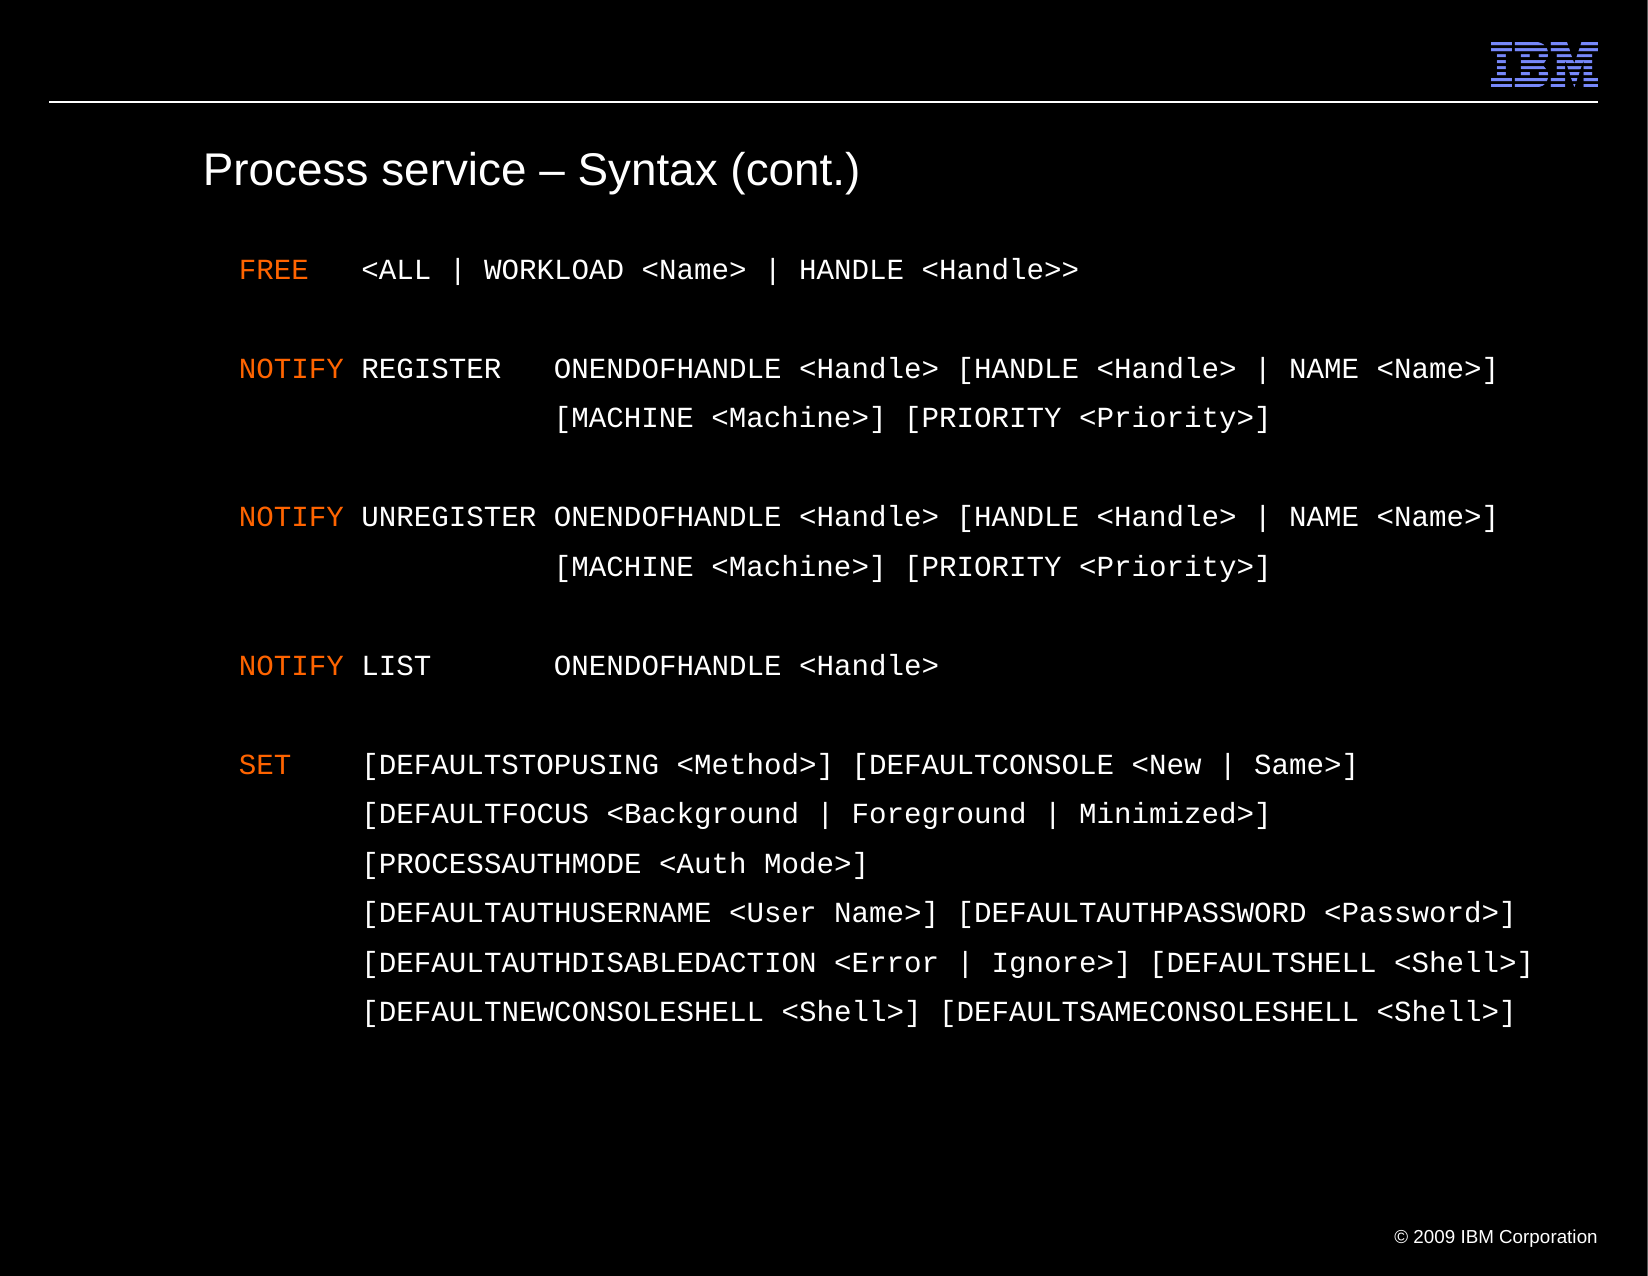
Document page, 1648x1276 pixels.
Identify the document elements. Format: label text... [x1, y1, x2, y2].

title Process service – Syntax (cont.) [186, 137, 1648, 231]
picture [1491, 42, 1598, 87]
text_box FREE <ALL | WORKLOAD <Name> | HANDLE <Handle>> NOTIFY REGISTER ONENDOFHANDLE <Handle> [HANDLE <Handle> | NAME <Name>] [MACHINE <Machine>] [PRIORITY <Priority>] NOTIFY UNREGISTER ONENDOFHANDLE <Handle> [HANDLE <Handle> | NAME <Name>] [MACHINE <Machine>] [PRIORITY <Priority>] NOTIFY LIST ONENDOFHANDLE <Handle> SET [DEFAULTSTOPUSING <Method>] [DEFAULTCONSOLE <New | Same>] [DEFAULTFOCUS <Background | Foreground | Minimized>] [PROCESSAUTHMODE <Auth Mode>] [DEFAULTAUTHUSERNAME <User Name>] [DEFAULTAUTHPASSWORD <Password>] [DEFAULTAUTHDISABLEDACTION <Error | Ignore>] [DEFAULTSHELL <Shell>] [DEFAULTNEWCONSOLESHELL <Shell>] [DEFAULTSAMECONSOLESHELL <Shell>] [239, 250, 1648, 1069]
